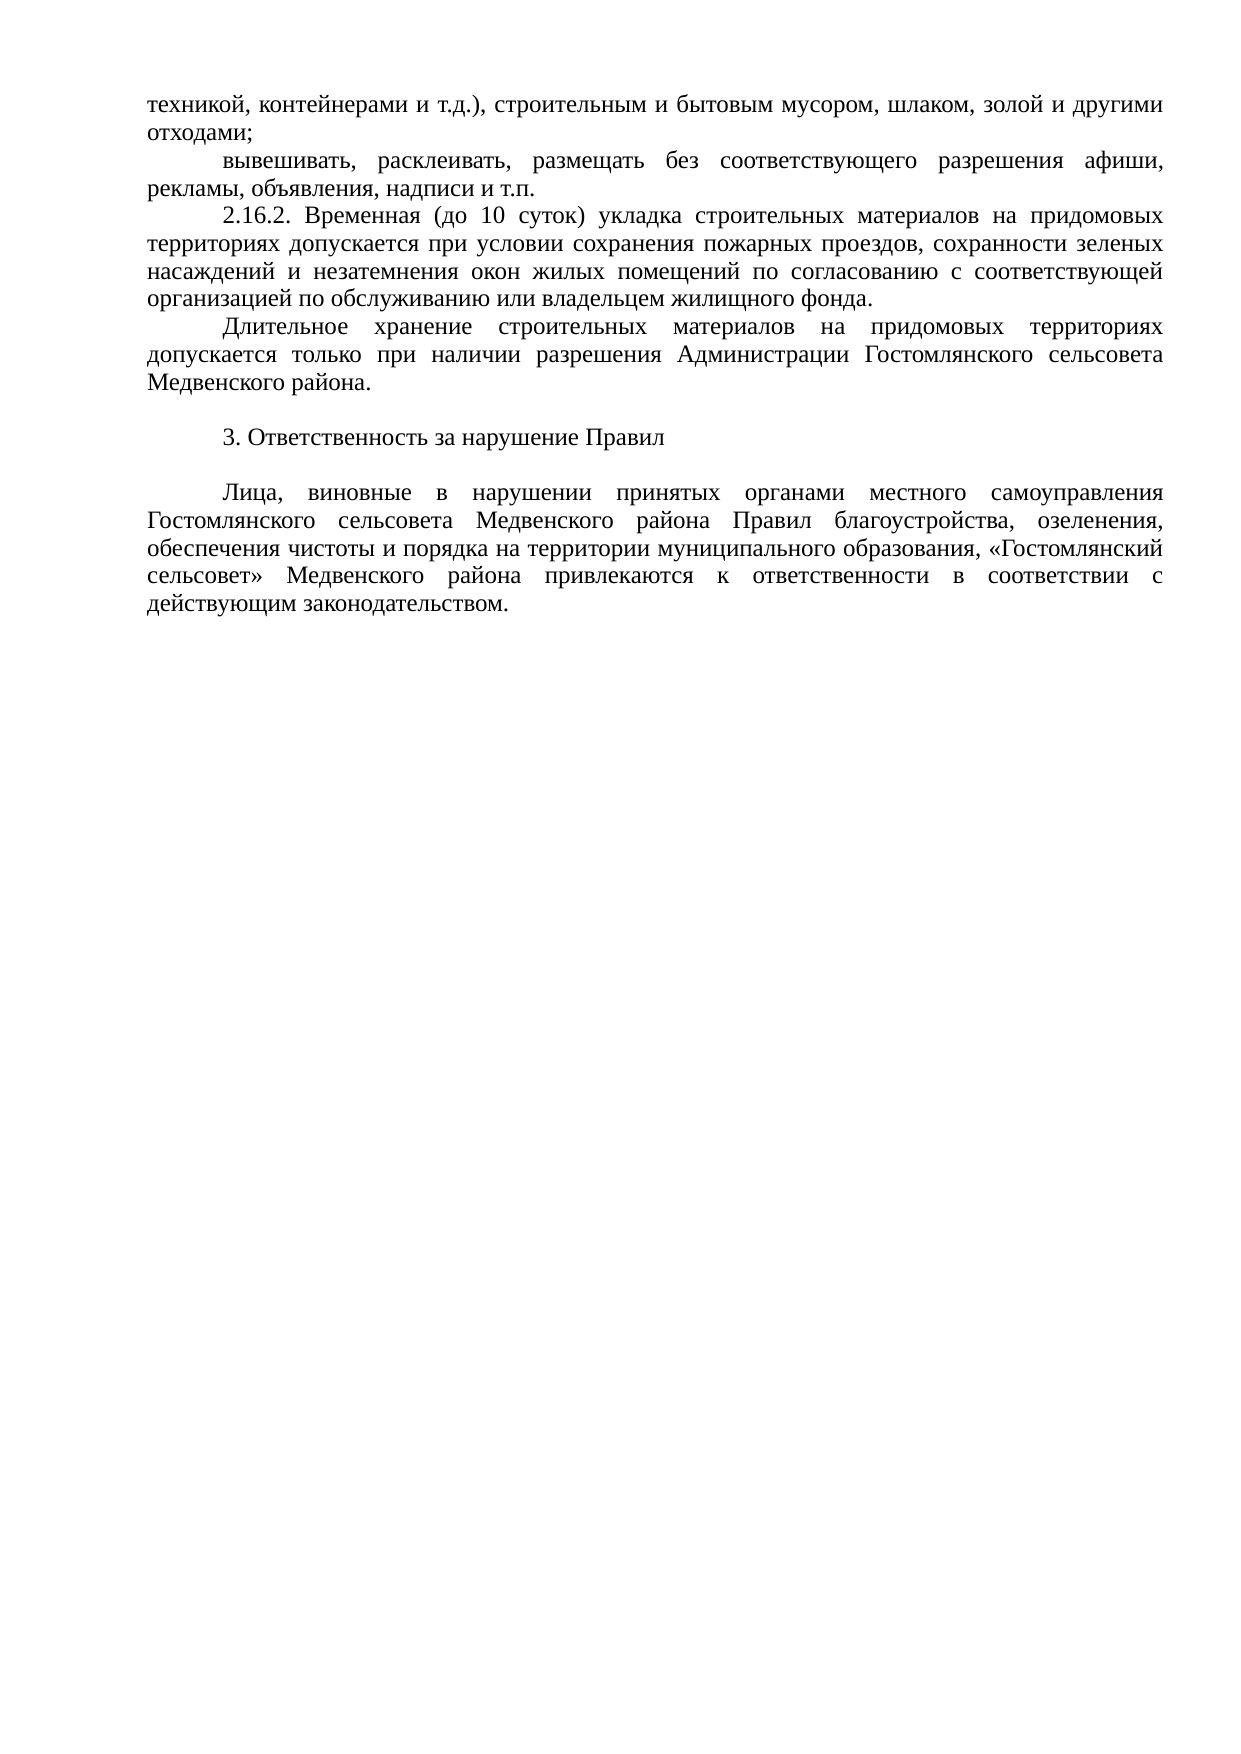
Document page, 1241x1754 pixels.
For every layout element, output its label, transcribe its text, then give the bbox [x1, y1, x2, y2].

text Длительное хранение строительных материалов на придомовых территориях допускается только при наличии разрешения Администрации Гостомлянского сельсовета Медвенского района. [147, 312, 1164, 395]
text техникой, контейнерами и т.д.), строительным и бытовым мусором, шлаком, золой и другими отходами; [147, 91, 1164, 146]
text Лица, виновные в нарушении принятых органами местного самоуправления Гостомлянского сельсовета Медвенского района Правил благоустройства, озеленения, обеспечения чистоты и порядка на территории муниципального образования, «Гостомлянский сельсовет» Медвенского района привлекаются к ответственности в соответствии с действующим законодательством. [147, 478, 1164, 617]
text 2.16.2. Временная (до 10 суток) укладка строительных материалов на придомовых территориях допускается при условии сохранения пожарных проездов, сохранности зеленых насаждений и незатемнения окон жилых помещений по согласованию с соответствующей организацией по обслуживанию или владельцем жилищного фонда. [147, 201, 1164, 312]
text вывешивать, расклеивать, размещать без соответствующего разрешения афиши, рекламы, объявления, надписи и т.п. [147, 146, 1164, 201]
text 3. Ответственность за нарушение Правил [147, 423, 1164, 451]
